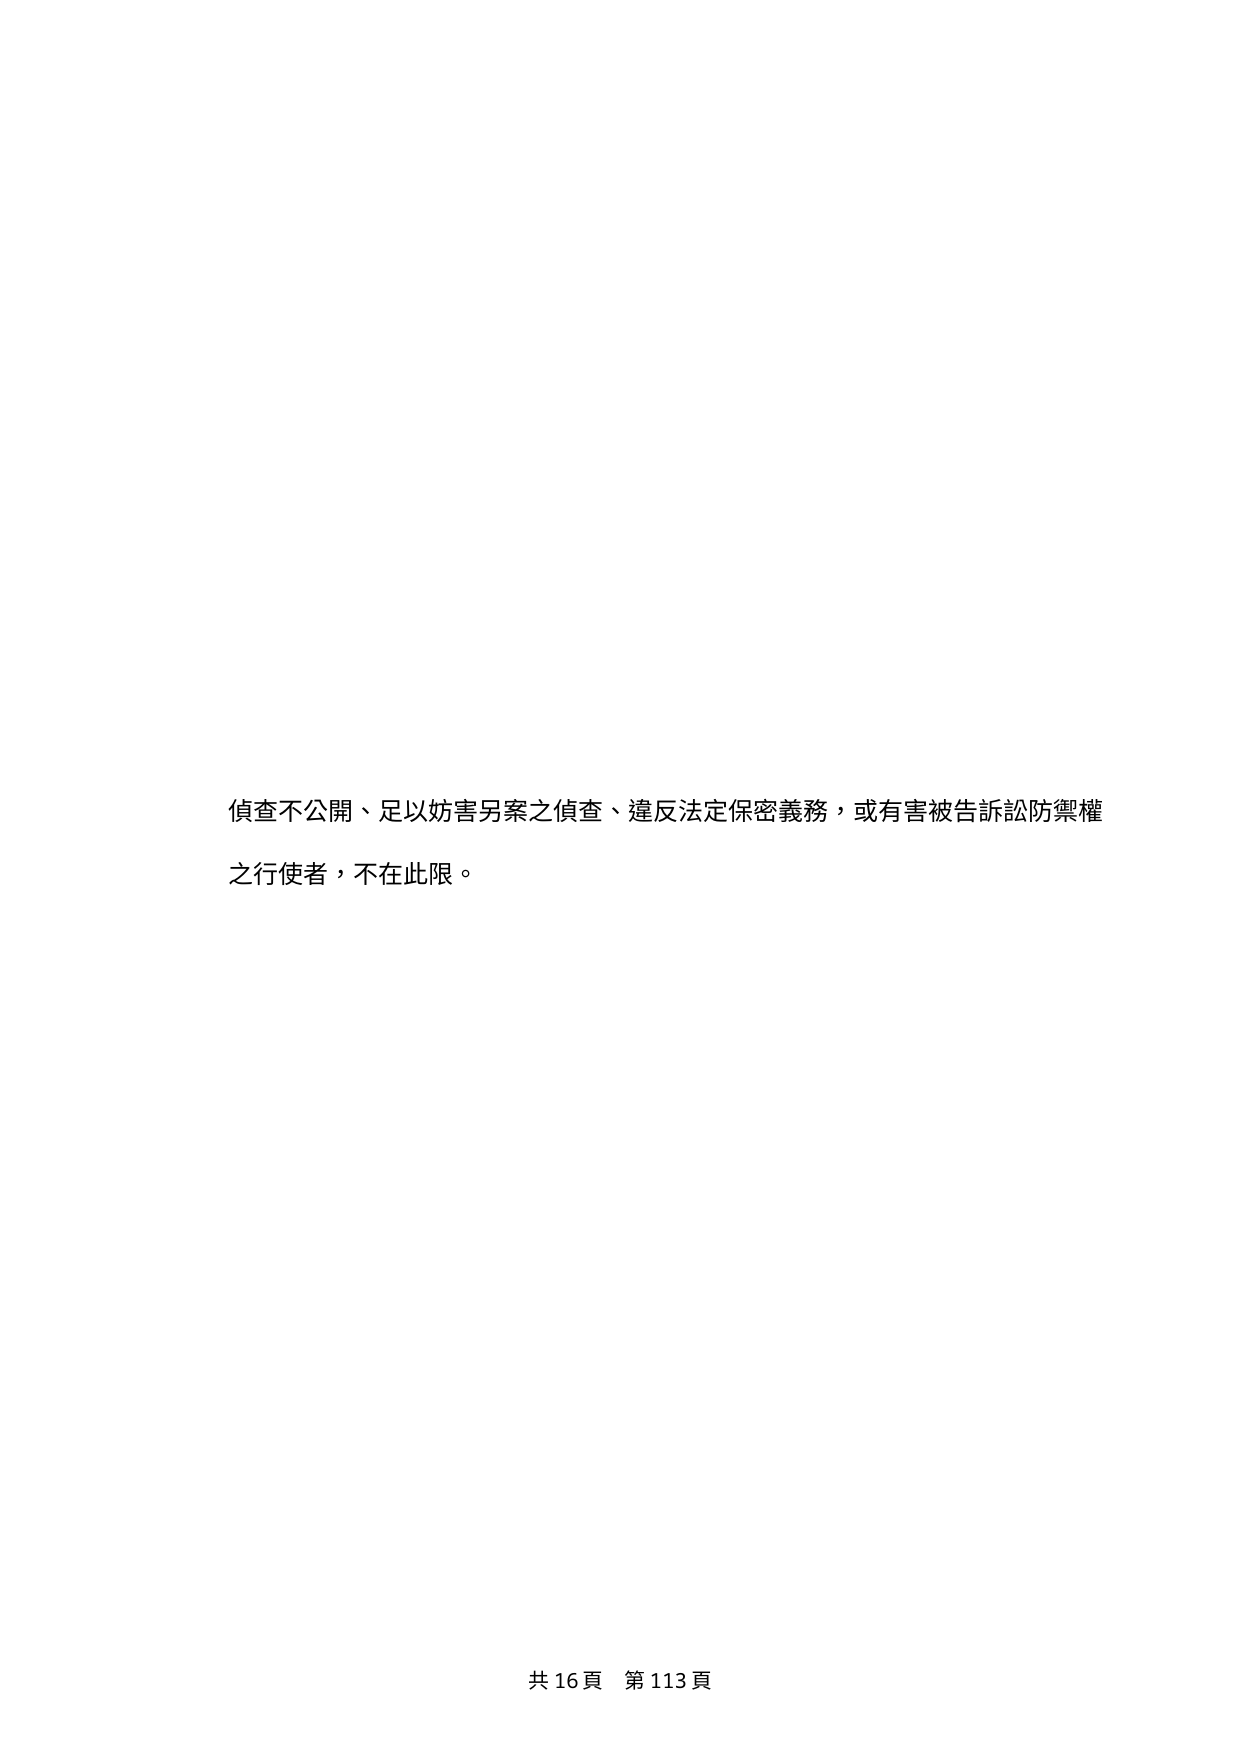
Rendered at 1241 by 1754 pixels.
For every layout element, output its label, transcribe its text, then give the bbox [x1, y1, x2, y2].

text 偵查不公開、足以妨害另案之偵查、違反法定保密義務，或有害被告訴訟防禦權之行使者，不在此限。 [229, 768, 1122, 893]
